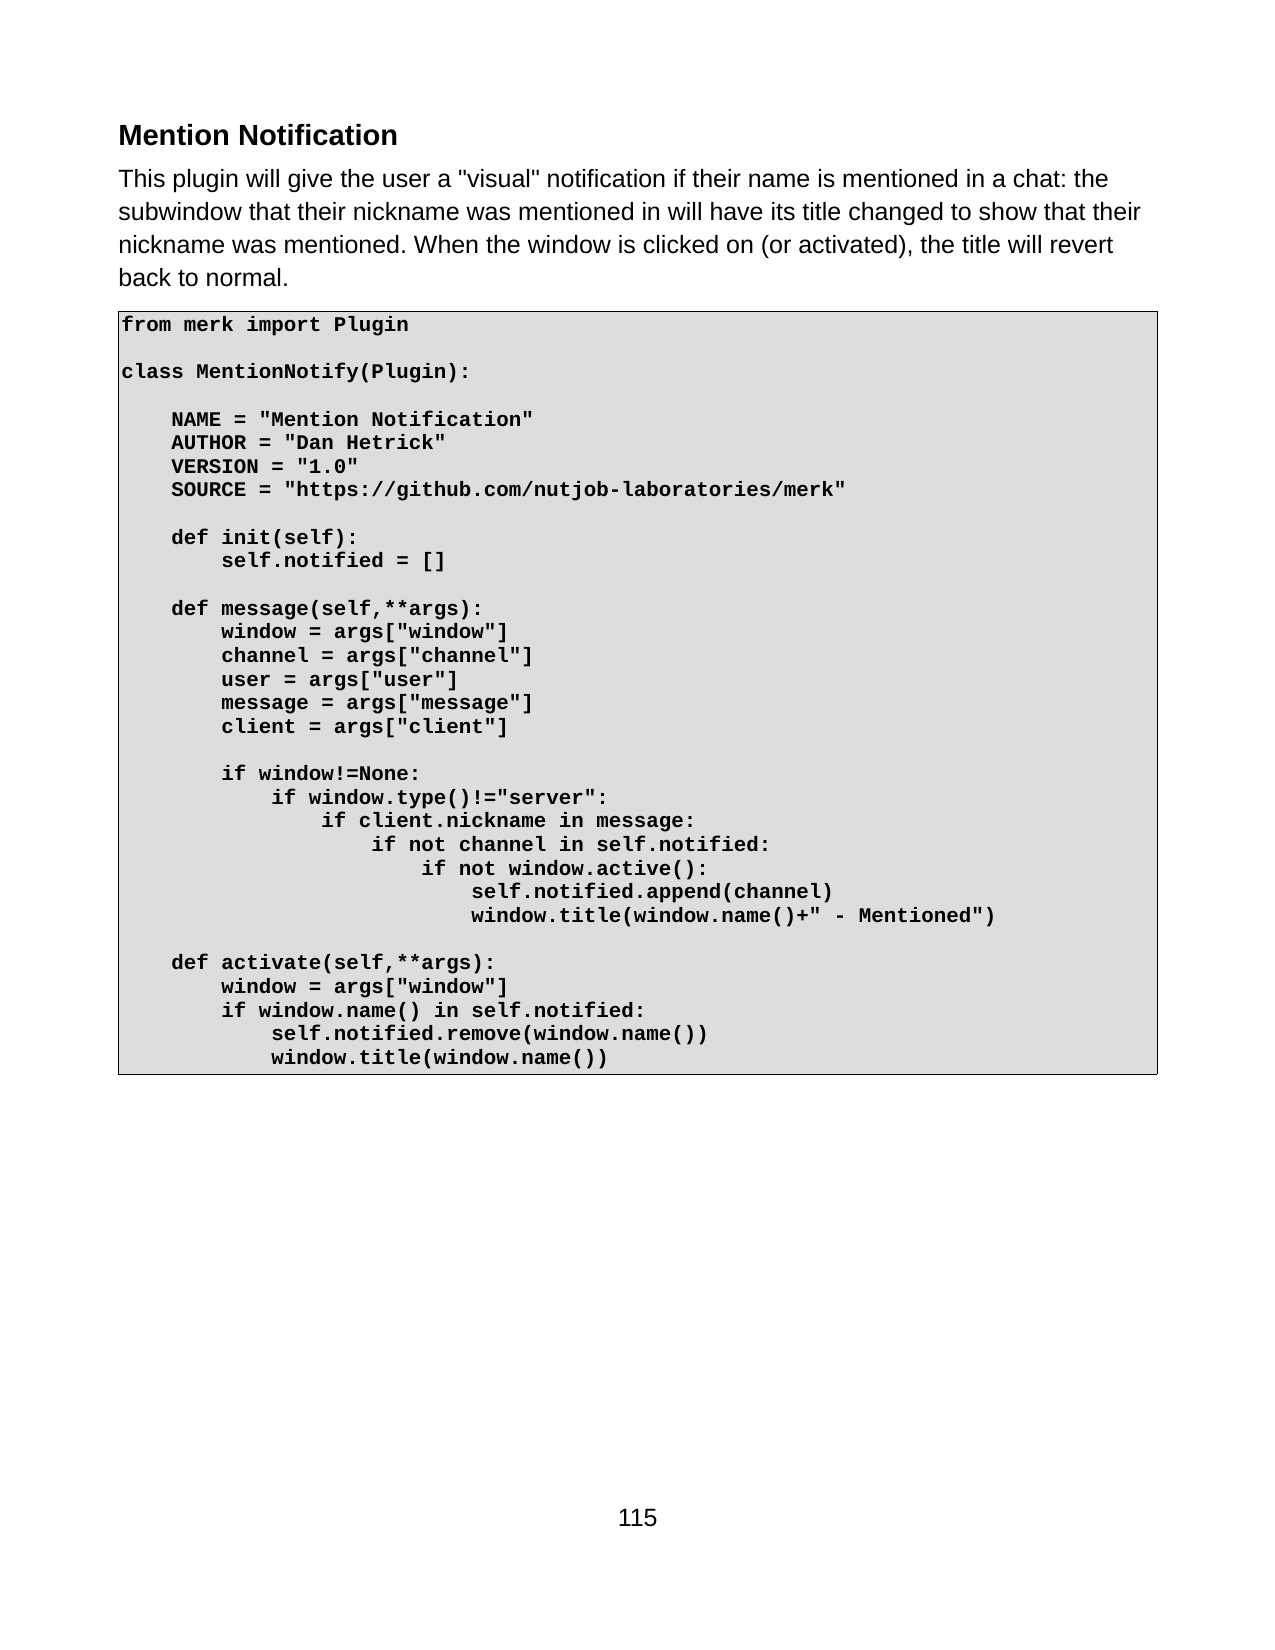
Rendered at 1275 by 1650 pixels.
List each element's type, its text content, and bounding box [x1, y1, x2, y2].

subtitle Mention Notification [118, 118, 1157, 152]
text This plugin will give the user a "visual" notification if their name is mentioned in a chat: the subwindow that their nickname was mentioned in will have its title changed to show that their nickname was mentioned. When the window is clicked on (or activated), the title will revert back to normal. [118, 164, 1157, 292]
table_header from merk import Plugin class MentionNotify(Plugin): NAME = "Mention Notification" AUTHOR = "Dan Hetrick" VERSION = "1.0" SOURCE = "https://github.com/nutjob-laboratories/merk" def init(self): self.notified = [] def message(self,**args): window = args["window"] channel = args["channel"] user = args["user"] message = args["message"] client = args["client"] if window!=None: if window.type()!="server": if client.nickname in message: if not channel in self.notified: if not window.active(): self.notified.append(channel) window.title(window.name()+" - Mentioned") def activate(self,**args): window = args["window"] if window.name() in self.notified: self.notified.remove(window.name()) window.title(window.name()) [119, 312, 1157, 1074]
